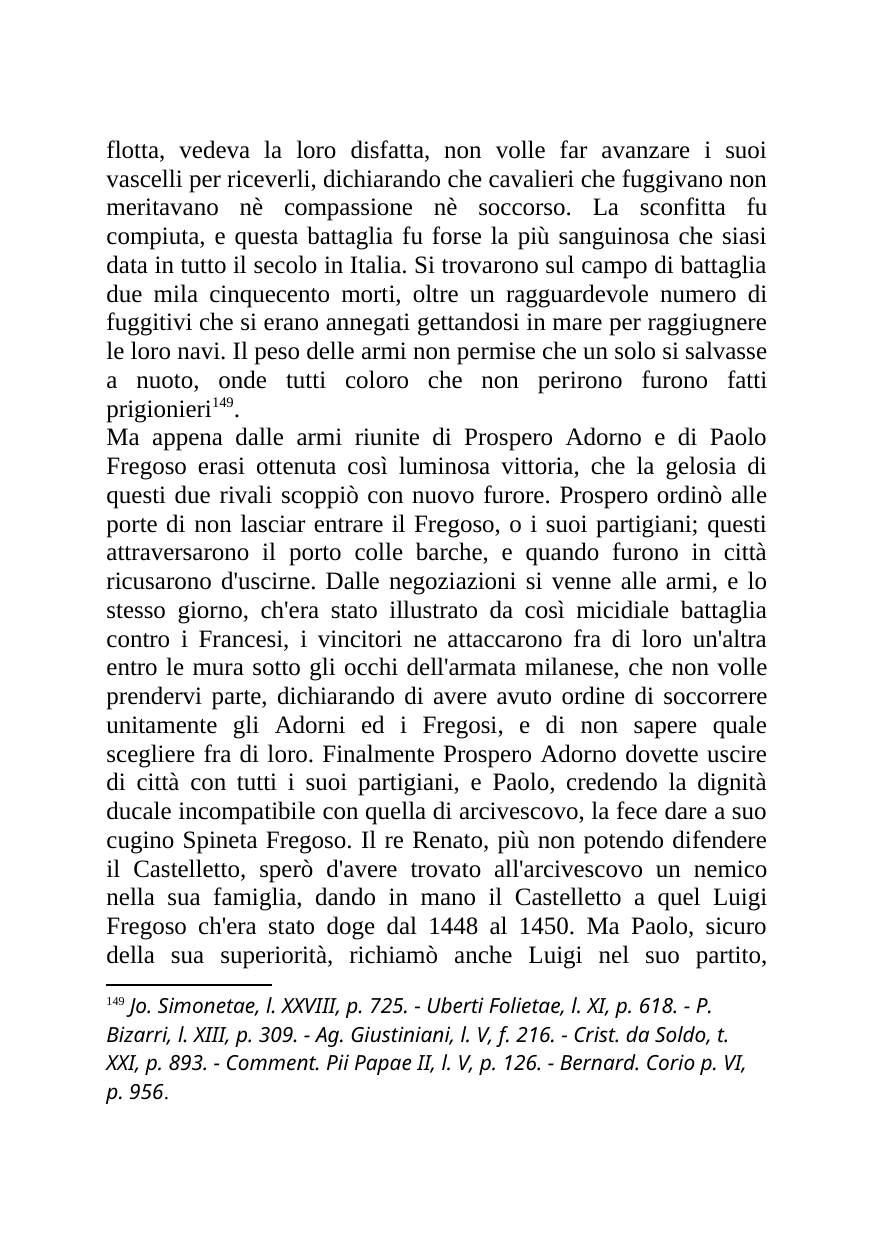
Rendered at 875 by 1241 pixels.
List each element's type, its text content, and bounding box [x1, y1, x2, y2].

text Jo. Simonetae, l. XXVIII, p. 725. - Uberti Folietae, l. XI, p. 618. - P. Bizarri, l. XIII, p. 309. - Ag. Giustiniani, l. V, f. 216. - Crist. da Soldo, t. XXI, p. 893. - Comment. Pii Papae II, l. V, p. 126. - Bernard. Corio p. VI, p. 956. [106, 991, 768, 1105]
text Ma appena dalle armi riunite di Prospero Adorno e di Paolo Fregoso erasi ottenuta così luminosa vittoria, che la gelosia di questi due rivali scoppiò con nuovo furore. Prospero ordinò alle porte di non lasciar entrare il Fregoso, o i suoi partigiani; questi attraversarono il porto colle barche, e quando furono in città ricusarono d'uscirne. Dalle negoziazioni si venne alle armi, e lo stesso giorno, ch'era stato illustrato da così micidiale battaglia contro i Francesi, i vincitori ne attaccarono fra di loro un'altra entro le mura sotto gli occhi dell'armata milanese, che non volle prendervi parte, dichiarando di avere avuto ordine di soccorrere unitamente gli Adorni ed i Fregosi, e di non sapere quale scegliere fra di loro. Finalmente Prospero Adorno dovette uscire di città con tutti i suoi partigiani, e Paolo, credendo la dignità ducale incompatibile con quella di arcivescovo, la fece dare a suo cugino Spineta Fregoso. Il re Renato, più non potendo difendere il Castelletto, sperò d'avere trovato all'arcivescovo un nemico nella sua famiglia, dando in mano il Castelletto a quel Luigi Fregoso ch'era stato doge dal 1448 al 1450. Ma Paolo, sicuro della sua superiorità, richiamò anche Luigi nel suo partito, [106, 422, 768, 969]
text flotta, vedeva la loro disfatta, non volle far avanzare i suoi vascelli per riceverli, dichiarando che cavalieri che fuggivano non meritavano nè compassione nè soccorso. La sconfitta fu compiuta, e questa battaglia fu forse la più sanguinosa che siasi data in tutto il secolo in Italia. Si trovarono sul campo di battaglia due mila cinquecento morti, oltre un ragguardevole numero di fuggitivi che si erano annegati gettandosi in mare per raggiugnere le loro navi. Il peso delle armi non permise che un solo si salvasse a nuoto, onde tutti coloro che non perirono furono fatti prigionieri. [106, 135, 768, 422]
